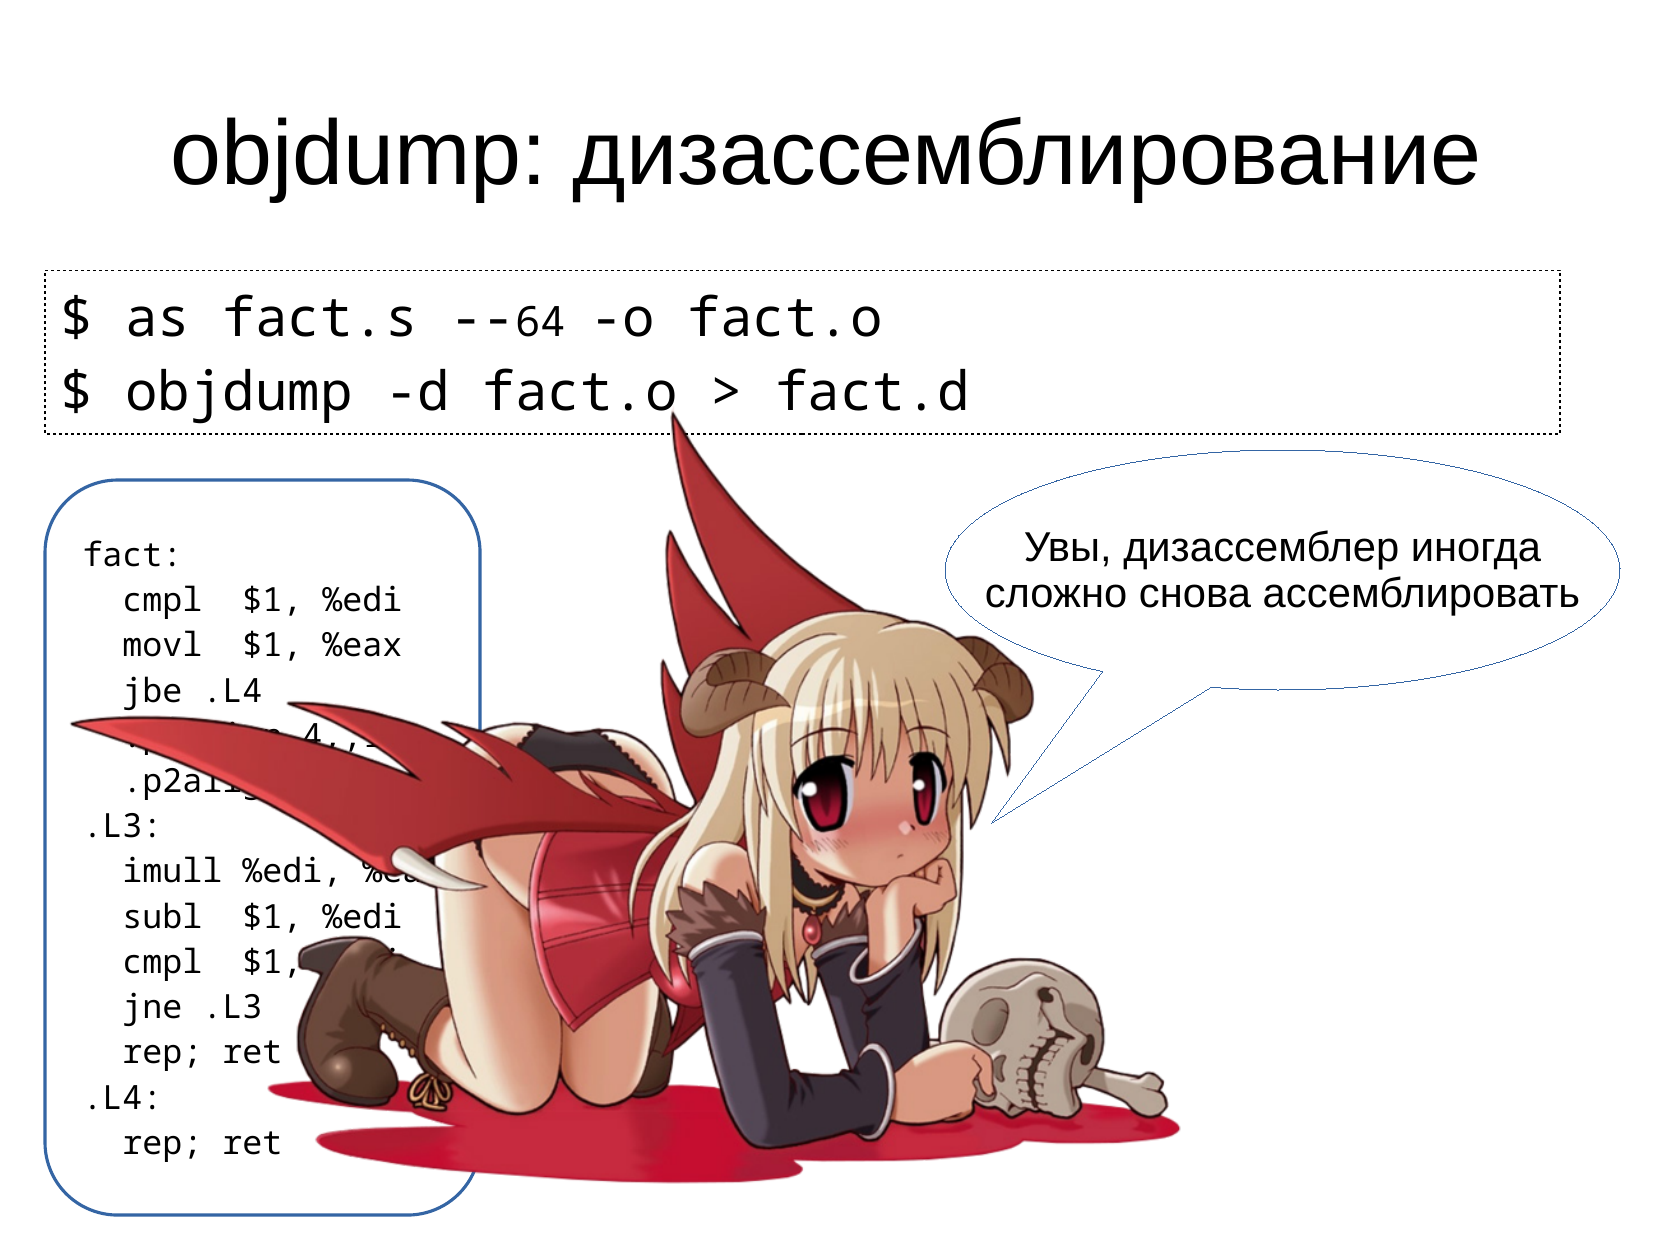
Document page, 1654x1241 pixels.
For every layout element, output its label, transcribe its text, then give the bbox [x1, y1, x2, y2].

text_box fact: cmpl $1, %edi movl $1, %eax jbe .L4 .p2align 4,,10 .p2align 3 .L3: imull %edi, %eax subl $1, %edi cmpl $1, %edi jne .L3 rep; ret .L4: rep; ret [45, 519, 53, 1176]
picture [53, 359, 1201, 1219]
title objdump: дизассемблирование [82, 49, 1571, 257]
text_box $ as fact.s --64 -o fact.o $ objdump -d fact.o > fact.d [45, 270, 1561, 432]
text_box Увы, дизассемблер иногда сложно снова ассемблировать [945, 450, 1621, 824]
